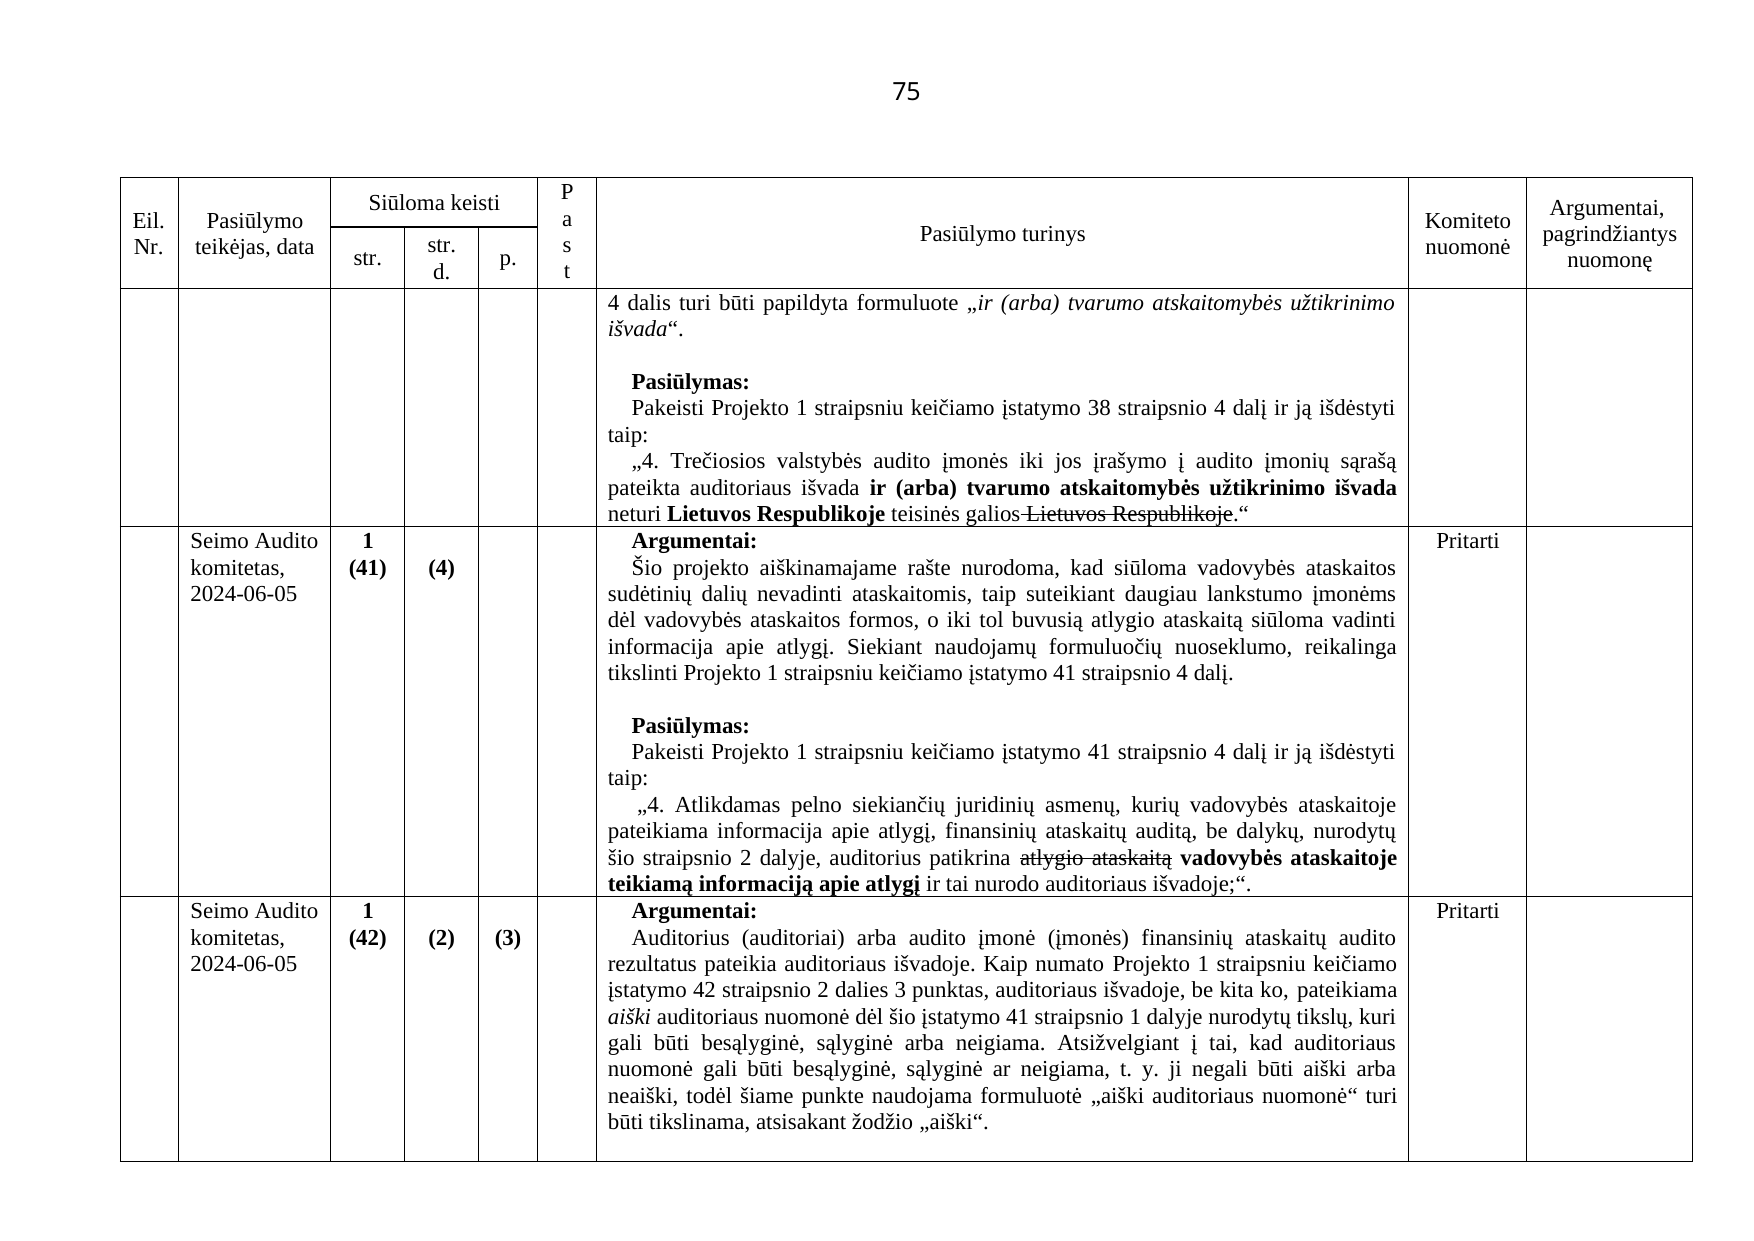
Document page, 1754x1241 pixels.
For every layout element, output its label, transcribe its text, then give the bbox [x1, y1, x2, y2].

table_cell [121, 289, 178, 526]
table_cell [121, 527, 178, 896]
table_cell [479, 527, 537, 896]
table_cell str. d. [405, 228, 478, 288]
table_cell [331, 289, 404, 526]
table_header Argumentai, pagrindžiantys nuomonę [1527, 178, 1692, 288]
table_cell [1527, 897, 1692, 1161]
table_cell (3) [479, 897, 537, 1161]
table_header Pasiūlymo teikėjas, data [179, 178, 330, 288]
table_cell 1 (41) [331, 527, 404, 896]
table_cell [405, 289, 478, 526]
table_cell [1527, 289, 1692, 526]
table_cell Pritarti [1409, 527, 1526, 896]
table_cell [179, 289, 330, 526]
table_cell [1409, 289, 1526, 526]
table_cell Argumentai: Šio projekto aiškinamajame rašte nurodoma, kad siūloma vadovybės ataskaitos sudėtinių dalių nevadinti ataskaitomis, taip suteikiant daugiau lankstumo įmonėms dėl vadovybės ataskaitos formos, o iki tol buvusią atlygio ataskaitą siūloma vadinti informacija apie atlygį. Siekiant naudojamų formuluočių nuoseklumo, reikalinga tikslinti Projekto 1 straipsniu keičiamo įstatymo 41 straipsnio 4 dalį. Pasiūlymas: Pakeisti Projekto 1 straipsniu keičiamo įstatymo 41 straipsnio 4 dalį ir ją išdėstyti taip: „4. Atlikdamas pelno siekiančių juridinių asmenų, kurių vadovybės ataskaitoje pateikiama informacija apie atlygį, finansinių ataskaitų auditą, be dalykų, nurodytų šio straipsnio 2 dalyje, auditorius patikrina atlygio ataskaitą vadovybės ataskaitoje teikiamą informaciją apie atlygį ir tai nurodo auditoriaus išvadoje;“. [597, 527, 1408, 896]
table_cell Seimo Audito komitetas, 2024-06-05 [179, 897, 330, 1161]
table_cell [538, 527, 596, 896]
table_header Eil. Nr. [121, 178, 178, 288]
table_cell 4 dalis turi būti papildyta formuluote „ir (arba) tvarumo atskaitomybės užtikrinimo išvada“. Pasiūlymas: Pakeisti Projekto 1 straipsniu keičiamo įstatymo 38 straipsnio 4 dalį ir ją išdėstyti taip: „4. Trečiosios valstybės audito įmonės iki jos įrašymo į audito įmonių sąrašą pateikta auditoriaus išvada ir (arba) tvarumo atskaitomybės užtikrinimo išvada neturi Lietuvos Respublikoje teisinės galios Lietuvos Respublikoje.“ [597, 289, 1408, 526]
table_cell 1 (42) [331, 897, 404, 1161]
table_cell Argumentai: Auditorius (auditoriai) arba audito įmonė (įmonės) finansinių ataskaitų audito rezultatus pateikia auditoriaus išvadoje. Kaip numato Projekto 1 straipsniu keičiamo įstatymo 42 straipsnio 2 dalies 3 punktas, auditoriaus išvadoje, be kita ko, pateikiama aiški auditoriaus nuomonė dėl šio įstatymo 41 straipsnio 1 dalyje nurodytų tikslų, kuri gali būti besąlyginė, sąlyginė arba neigiama. Atsižvelgiant į tai, kad auditoriaus nuomonė gali būti besąlyginė, sąlyginė ar neigiama, t. y. ji negali būti aiški arba neaiški, todėl šiame punkte naudojama formuluotė „aiški auditoriaus nuomonė“ turi būti tikslinama, atsisakant žodžio „aiški“. [597, 897, 1408, 1161]
table_cell [538, 897, 596, 1161]
table_cell p. [479, 228, 537, 288]
table_cell [121, 897, 178, 1161]
table_cell [538, 289, 596, 526]
table_header Komiteto nuomonė [1409, 178, 1526, 288]
table_header Siūloma keisti [331, 178, 537, 226]
table_cell [479, 289, 537, 526]
table_cell Pritarti [1409, 897, 1526, 1161]
table_cell (2) [405, 897, 478, 1161]
table_cell str. [331, 228, 404, 288]
table_cell [1527, 527, 1692, 896]
table_header Pastabos [538, 178, 596, 288]
table_header Pasiūlymo turinys [597, 178, 1408, 288]
table_cell Seimo Audito komitetas, 2024-06-05 [179, 527, 330, 896]
table_cell (4) [405, 527, 478, 896]
